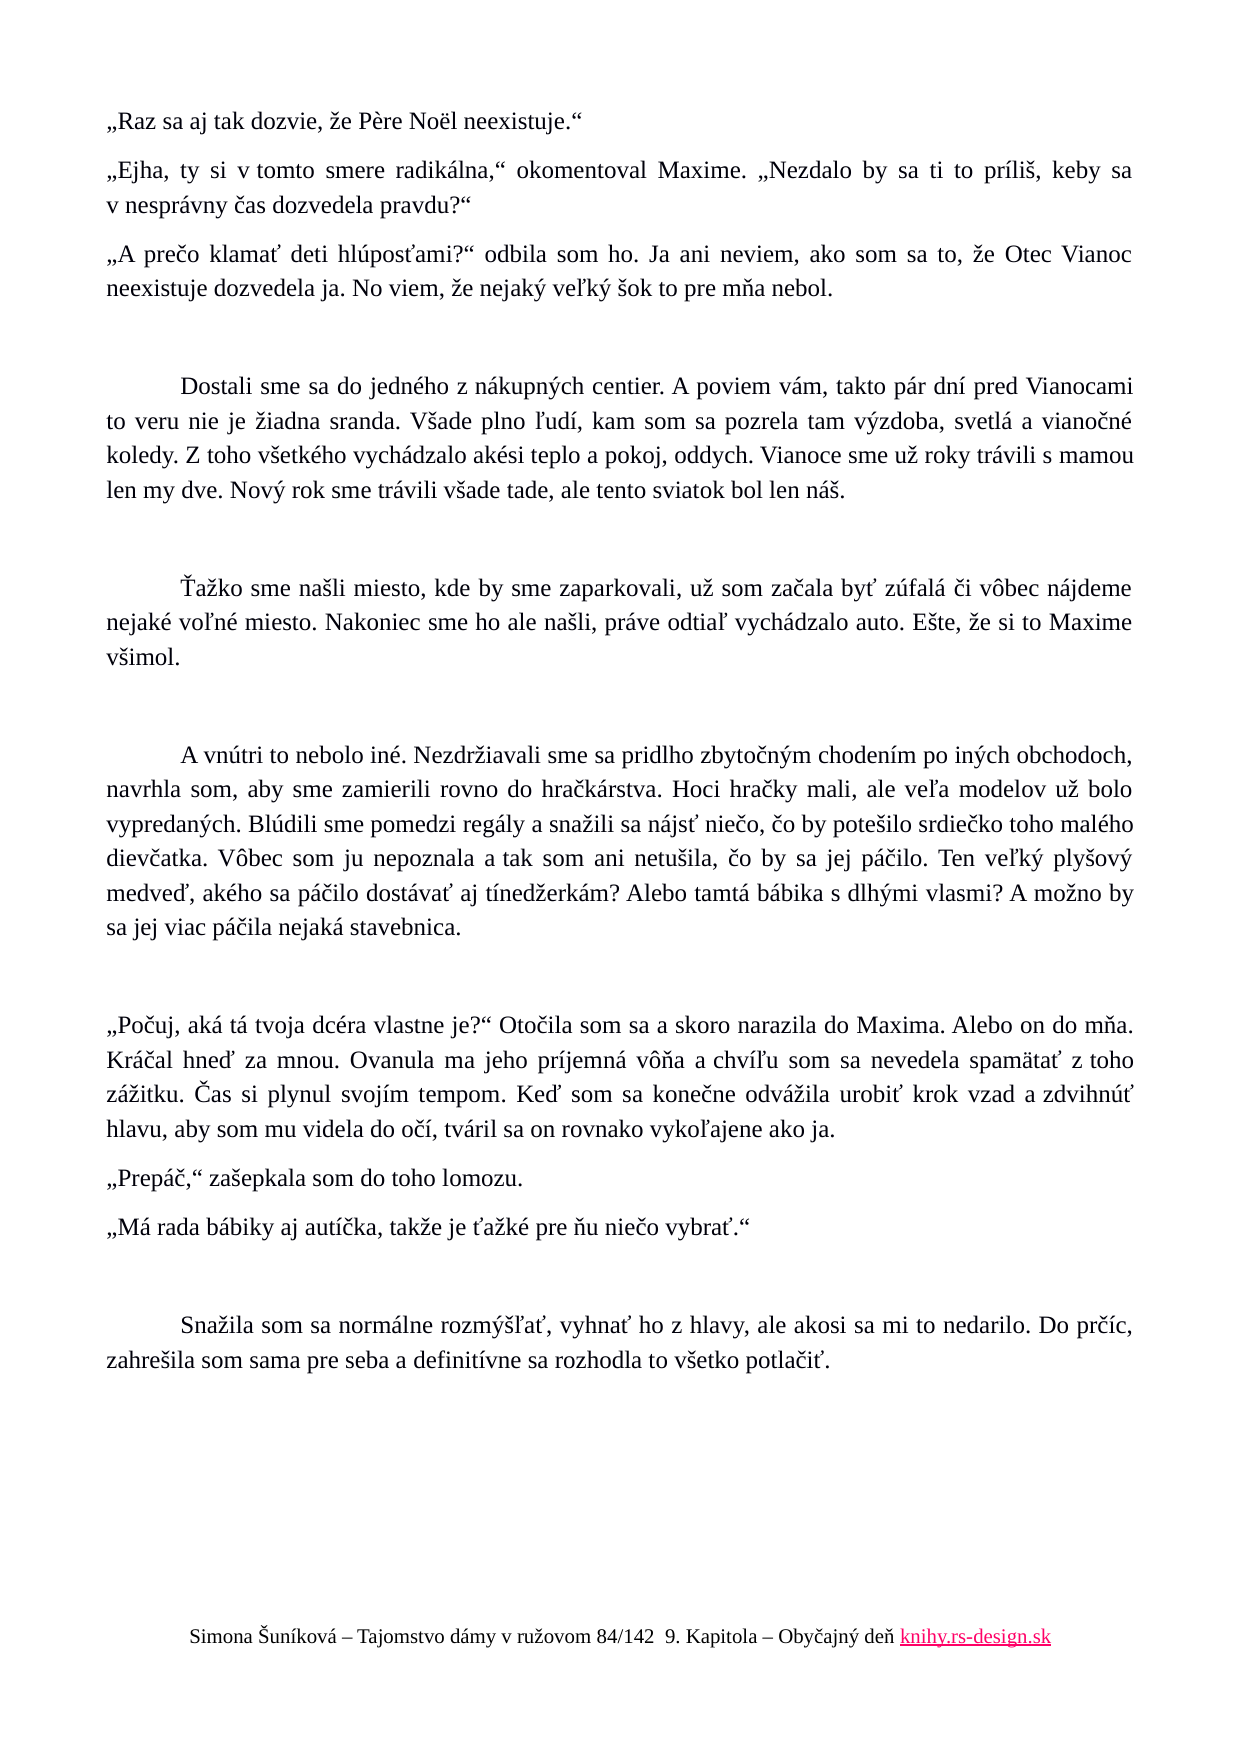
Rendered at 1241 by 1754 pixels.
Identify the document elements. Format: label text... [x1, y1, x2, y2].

text „Raz sa aj tak dozvie, že Père Noël neexistuje.“ [106, 106, 1134, 135]
text Snažila som sa normálne rozmýšľať, vyhnať ho z hlavy, ale akosi sa mi to nedarilo. Do prčíc, zahrešila som sama pre seba a definitívne sa rozhodla to všetko potlačiť. [106, 1310, 1134, 1373]
text „Počuj, aká tá tvoja dcéra vlastne je?“ Otočila som sa a skoro narazila do Maxima. Alebo on do mňa. Kráčal hneď za mnou. Ovanula ma jeho príjemná vôňa a chvíľu som sa nevedela spamätať z toho zážitku. Čas si plynul svojím tempom. Keď som sa konečne odvážila urobiť krok vzad a zdvihnúť hlavu, aby som mu videla do očí, tváril sa on rovnako vykoľajene ako ja. [106, 1011, 1134, 1143]
text Dostali sme sa do jedného z nákupných centier. A poviem vám, takto pár dní pred Vianocami to veru nie je žiadna sranda. Všade plno ľudí, kam som sa pozrela tam výzdoba, svetlá a vianočné koledy. Z toho všetkého vychádzalo akési teplo a pokoj, oddych. Vianoce sme už roky trávili s mamou len my dve. Nový rok sme trávili všade tade, ale tento sviatok bol len náš. [106, 371, 1134, 504]
text „A prečo klamať deti hlúposťami?“ odbila som ho. Ja ani neviem, ako som sa to, že Otec Vianoc neexistuje dozvedela ja. No viem, že nejaký veľký šok to pre mňa nebol. [106, 239, 1134, 302]
text Ťažko sme našli miesto, kde by sme zaparkovali, už som začala byť zúfalá či vôbec nájdeme nejaké voľné miesto. Nakoniec sme ho ale našli, práve odtiaľ vychádzalo auto. Ešte, že si to Maxime všimol. [106, 573, 1134, 671]
text „Prepáč,“ zašepkala som do toho lomozu. [106, 1163, 1134, 1192]
text „Ejha, ty si v tomto smere radikálna,“ okomentoval Maxime. „Nezdalo by sa ti to príliš, keby sa v nesprávny čas dozvedela pravdu?“ [106, 155, 1134, 218]
text A vnútri to nebolo iné. Nezdržiavali sme sa pridlho zbytočným chodením po iných obchodoch, navrhla som, aby sme zamierili rovno do hračkárstva. Hoci hračky mali, ale veľa modelov už bolo vypredaných. Blúdili sme pomedzi regály a snažili sa nájsť niečo, čo by potešilo srdiečko toho malého dievčatka. Vôbec som ju nepoznala a tak som ani netušila, čo by sa jej páčilo. Ten veľký plyšový medveď, akého sa páčilo dostávať aj tínedžerkám? Alebo tamtá bábika s dlhými vlasmi? A možno by sa jej viac páčila nejaká stavebnica. [106, 740, 1134, 941]
text „Má rada bábiky aj autíčka, takže je ťažké pre ňu niečo vybrať.“ [106, 1212, 1134, 1241]
